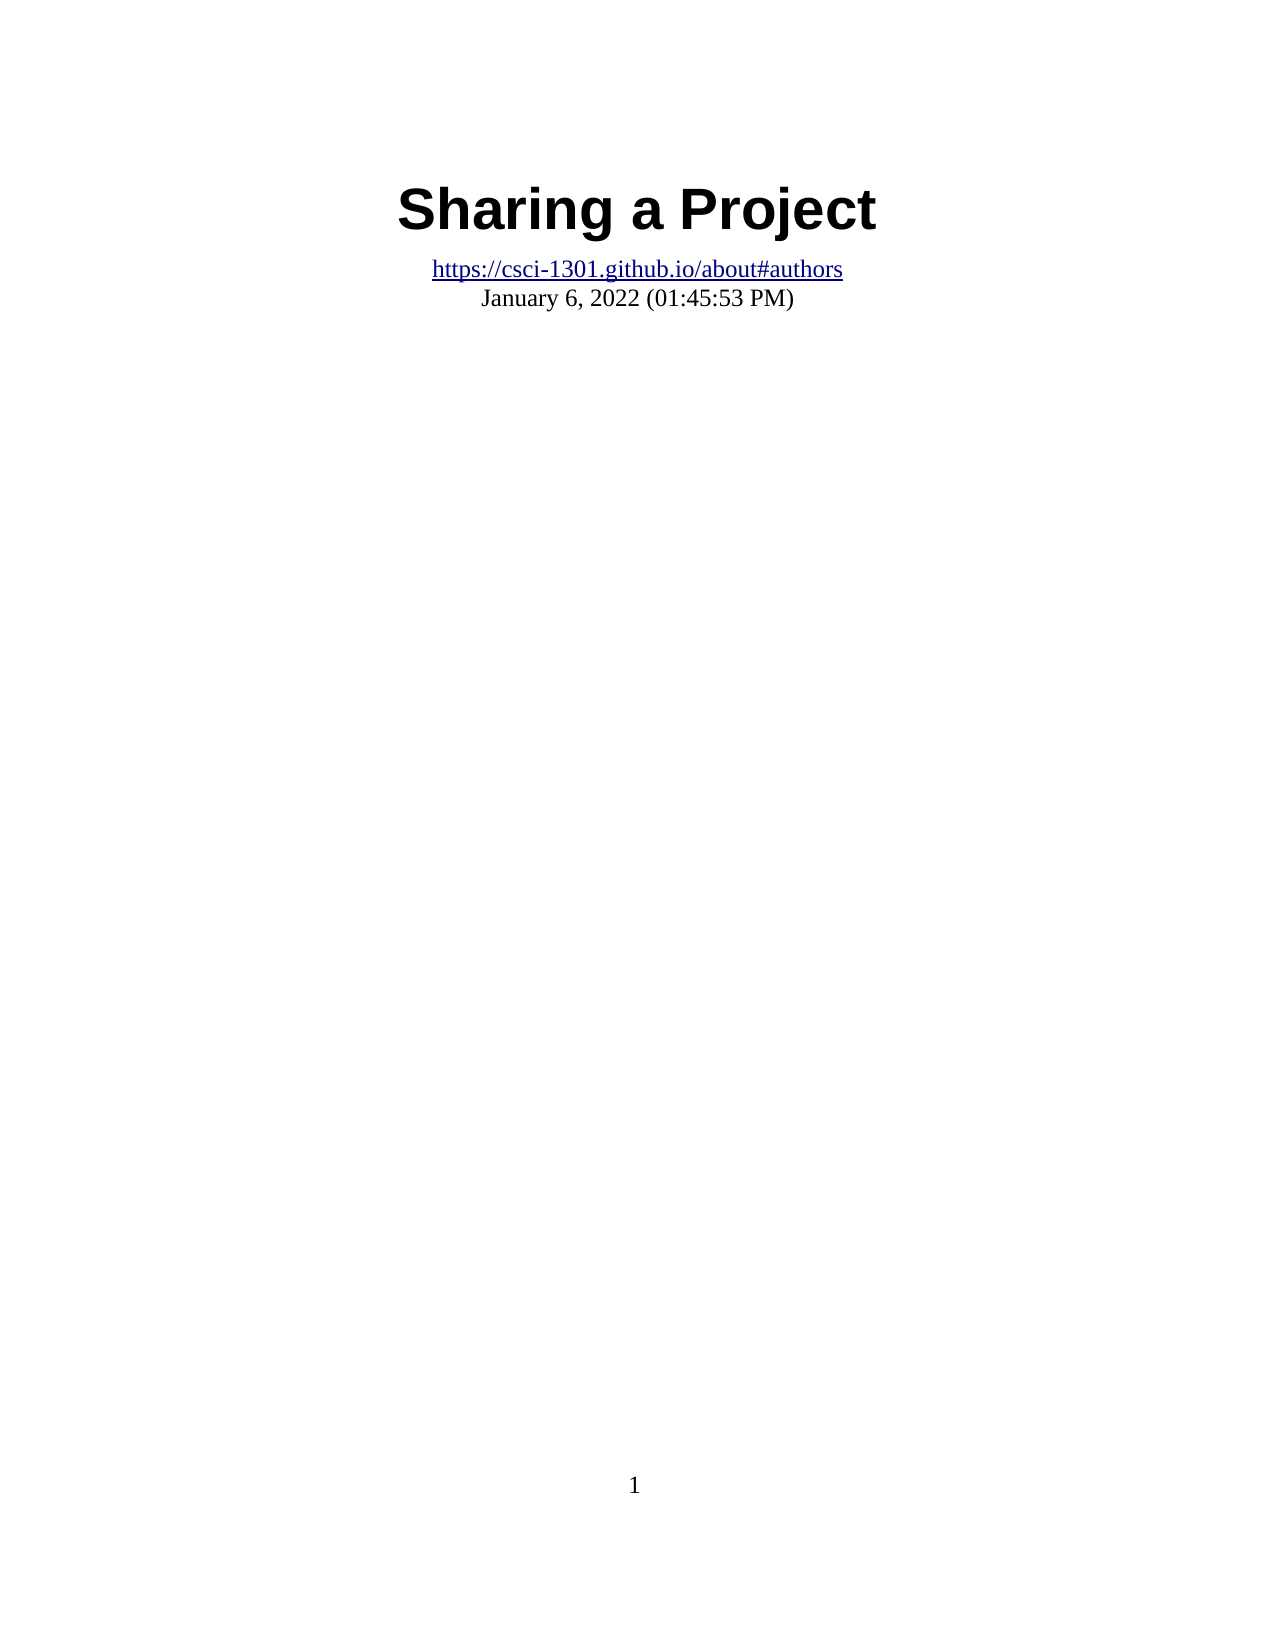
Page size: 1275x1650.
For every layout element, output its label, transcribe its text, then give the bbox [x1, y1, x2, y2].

text https://csci-1301.github.io/about#authors [150, 254, 1125, 283]
title Sharing a Project [150, 175, 1125, 242]
text January 6, 2022 (01:45:53 PM) [150, 283, 1125, 312]
